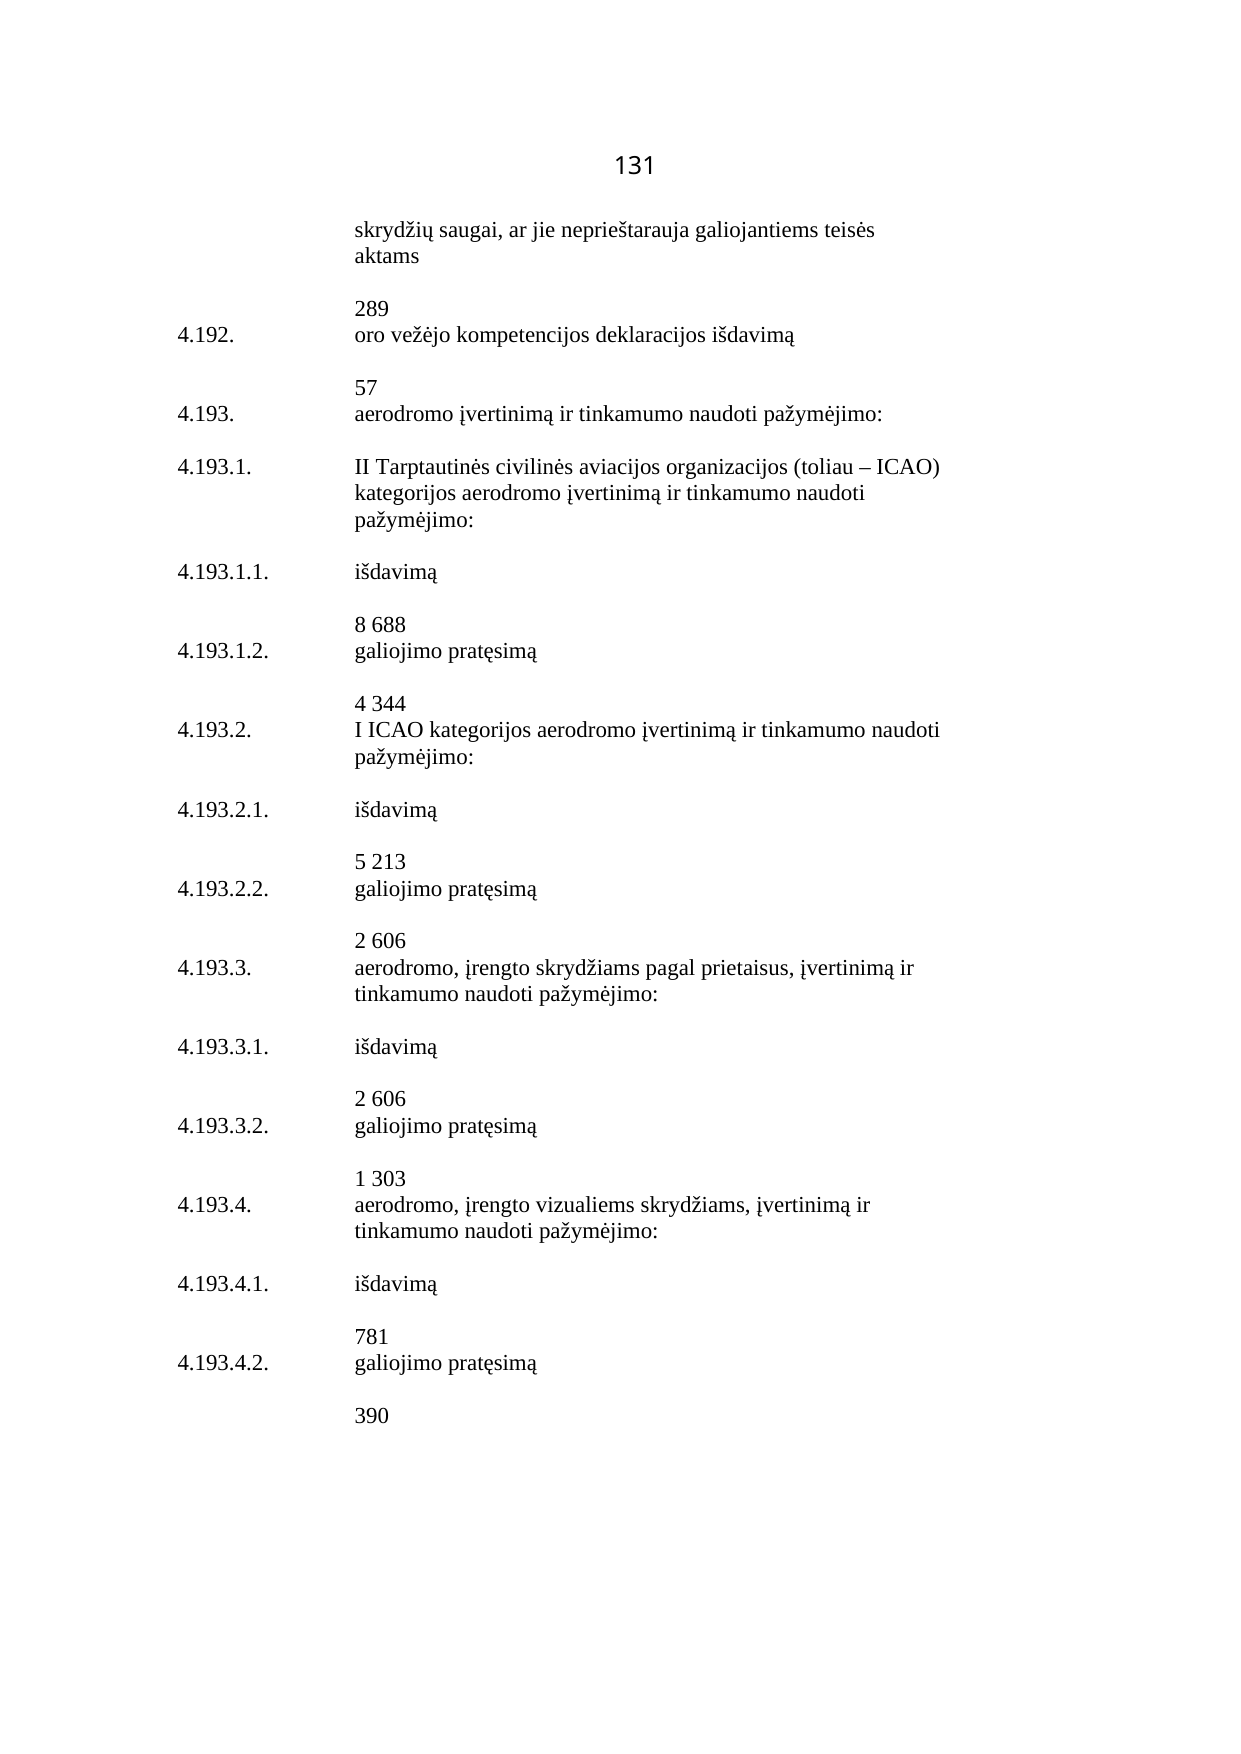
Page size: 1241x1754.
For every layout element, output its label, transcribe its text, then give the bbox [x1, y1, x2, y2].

text tinkamumo naudoti pažymėjimo: [354, 980, 945, 1033]
text 4.193.3. aerodromo, įrengto skrydžiams pagal prietaisus, įvertinimą ir [177, 954, 945, 980]
text 4.193.3.1. išdavimą 2 606 [177, 1033, 945, 1112]
text pažymėjimo: [354, 743, 945, 796]
text 4.193.4.2. galiojimo pratęsimą 390 [177, 1349, 945, 1428]
text tinkamumo naudoti pažymėjimo: [354, 1217, 945, 1270]
text 4.193.1.1. išdavimą 8 688 [177, 558, 945, 637]
text 4.193.4.1. išdavimą 781 [177, 1270, 945, 1349]
text 4.193.3.2. galiojimo pratęsimą 1 303 [177, 1112, 945, 1191]
text 4.193.1. II Tarptautinės civilinės aviacijos organizacijos (toliau – ICAO) [177, 453, 945, 479]
text 4.193. aerodromo įvertinimą ir tinkamumo naudoti pažymėjimo: [177, 400, 945, 453]
text kategorijos aerodromo įvertinimą ir tinkamumo naudoti [354, 479, 945, 506]
text 4.193.4. aerodromo, įrengto vizualiems skrydžiams, įvertinimą ir [177, 1191, 945, 1217]
text pažymėjimo: [354, 506, 945, 558]
text 4.193.2.2. galiojimo pratęsimą 2 606 [177, 875, 945, 954]
text 4.193.1.2. galiojimo pratęsimą 4 344 [177, 637, 945, 717]
text skrydžių saugai, ar jie neprieštarauja galiojantiems teisės aktams 289 [354, 216, 945, 321]
text 4.193.2. I ICAO kategorijos aerodromo įvertinimą ir tinkamumo naudoti [177, 717, 945, 743]
text 4.192. oro vežėjo kompetencijos deklaracijos išdavimą 57 [177, 321, 945, 400]
text 4.193.2.1. išdavimą 5 213 [177, 796, 945, 875]
